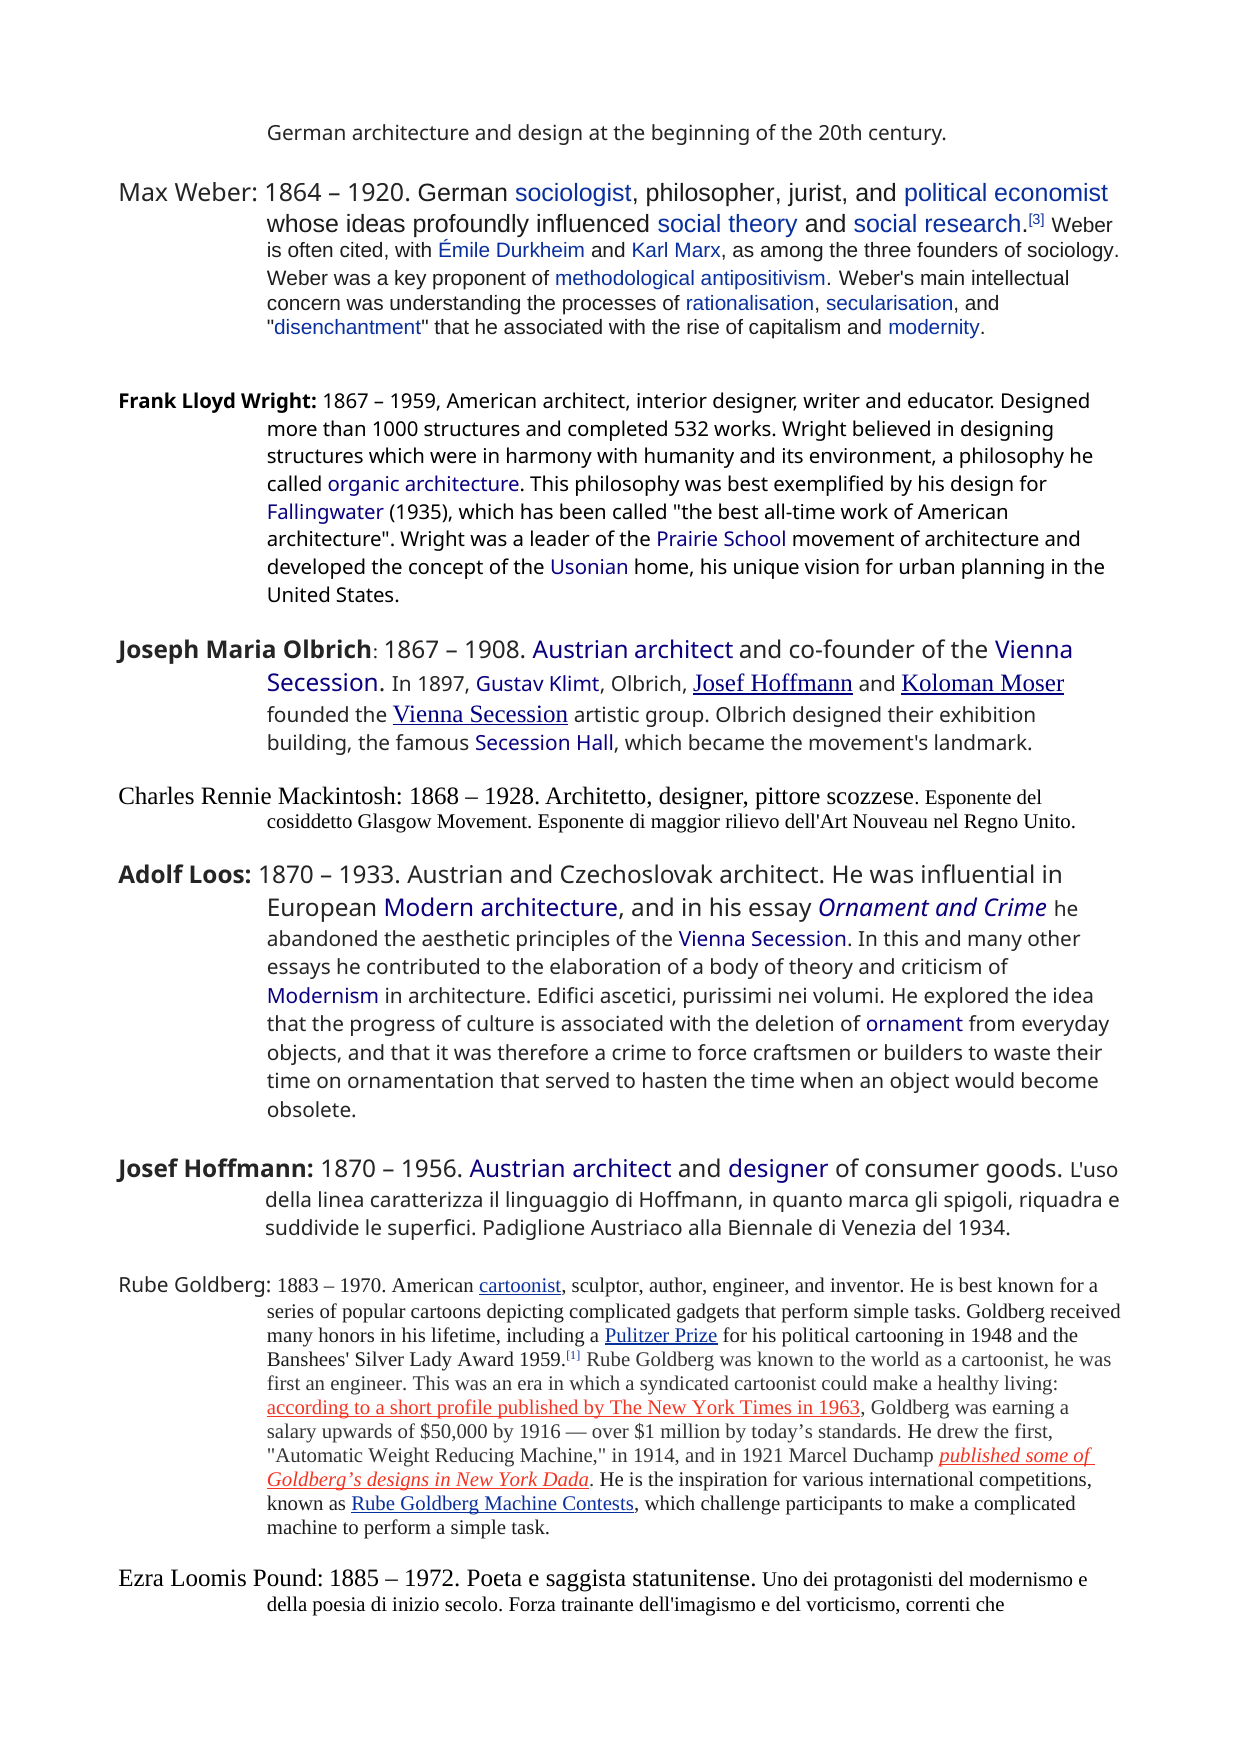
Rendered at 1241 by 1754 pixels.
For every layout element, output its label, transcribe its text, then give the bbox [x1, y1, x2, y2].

text Max Weber: 1864 – 1920. German sociologist, philosopher, jurist, and political economist whose ideas profoundly influenced social theory and social research.[3] Weber is often cited, with Émile Durkheim and Karl Marx, as among the three founders of sociology. Weber was a key proponent of methodological antipositivism. Weber's main intellectual concern was understanding the processes of rationalisation, secularisation, and "disenchantment" that he associated with the rise of capitalism and modernity. [118, 175, 1122, 338]
text Ezra Loomis Pound: 1885 – 1972. Poeta e saggista statunitense. Uno dei protagonisti del modernismo e della poesia di inizio secolo. Forza trainante dell'imagismo e del vorticismo, correnti che [118, 1563, 1122, 1616]
text Josef Hoffmann: 1870 – 1956. Austrian architect and designer of consumer goods. L'uso della linea caratterizza il linguaggio di Hoffmann, in quanto marca gli spigoli, riquadra e suddivide le superfici. Padiglione Austriaco alla Biennale di Venezia del 1934. [118, 1152, 1122, 1242]
text Charles Rennie Mackintosh: 1868 – 1928. Architetto, designer, pittore scozzese. Esponente del cosiddetto Glasgow Movement. Esponente di maggior rilievo dell'Art Nouveau nel Regno Unito. [118, 781, 1122, 833]
text Frank Lloyd Wright: 1867 – 1959, American architect, interior designer, writer and educator. Designed more than 1000 structures and completed 532 works. Wright believed in designing structures which were in harmony with humanity and its environment, a philosophy he called organic architecture. This philosophy was best exemplified by his design for Fallingwater (1935), which has been called "the best all-time work of American architecture". Wright was a leader of the Prairie School movement of architecture and developed the concept of the Usonian home, his unique vision for urban planning in the United States. [118, 387, 1122, 608]
text German architecture and design at the beginning of the 20th century. [118, 118, 1122, 147]
text Rube Goldberg: 1883 – 1970. American cartoonist, sculptor, author, engineer, and inventor. He is best known for a series of popular cartoons depicting complicated gadgets that perform simple tasks. Goldberg received many honors in his lifetime, including a Pulitzer Prize for his political cartooning in 1948 and the Banshees' Silver Lady Award 1959.[1] Rube Goldberg was known to the world as a cartoonist, he was first an engineer. This was an era in which a syndicated cartoonist could make a healthy living: according to a short profile published by The New York Times in 1963, Goldberg was earning a salary upwards of $50,000 by 1916 — over $1 million by today’s standards. He drew the first, "Automatic Weight Reducing Machine," in 1914, and in 1921 Marcel Duchamp published some of Goldberg’s designs in New York Dada. He is the inspiration for various international competitions, known as Rube Goldberg Machine Contests, which challenge participants to make a complicated machine to perform a simple task. [118, 1270, 1122, 1539]
text Adolf Loos: 1870 – 1933. Austrian and Czechoslovak architect. He was influential in European Modern architecture, and in his essay Ornament and Crime he abandoned the aesthetic principles of the Vienna Secession. In this and many other essays he contributed to the elaboration of a body of theory and criticism of Modernism in architecture. Edifici ascetici, purissimi nei volumi. He explored the idea that the progress of culture is associated with the deletion of ornament from everyday objects, and that it was therefore a crime to force craftsmen or builders to waste their time on ornamentation that served to hasten the time when an object would become obsolete. [118, 858, 1122, 1123]
text Joseph Maria Olbrich: 1867 – 1908. Austrian architect and co-founder of the Vienna Secession. In 1897, Gustav Klimt, Olbrich, Josef Hoffmann and Koloman Moser founded the Vienna Secession artistic group. Olbrich designed their exhibition building, the famous Secession Hall, which became the movement's landmark. [118, 632, 1122, 757]
